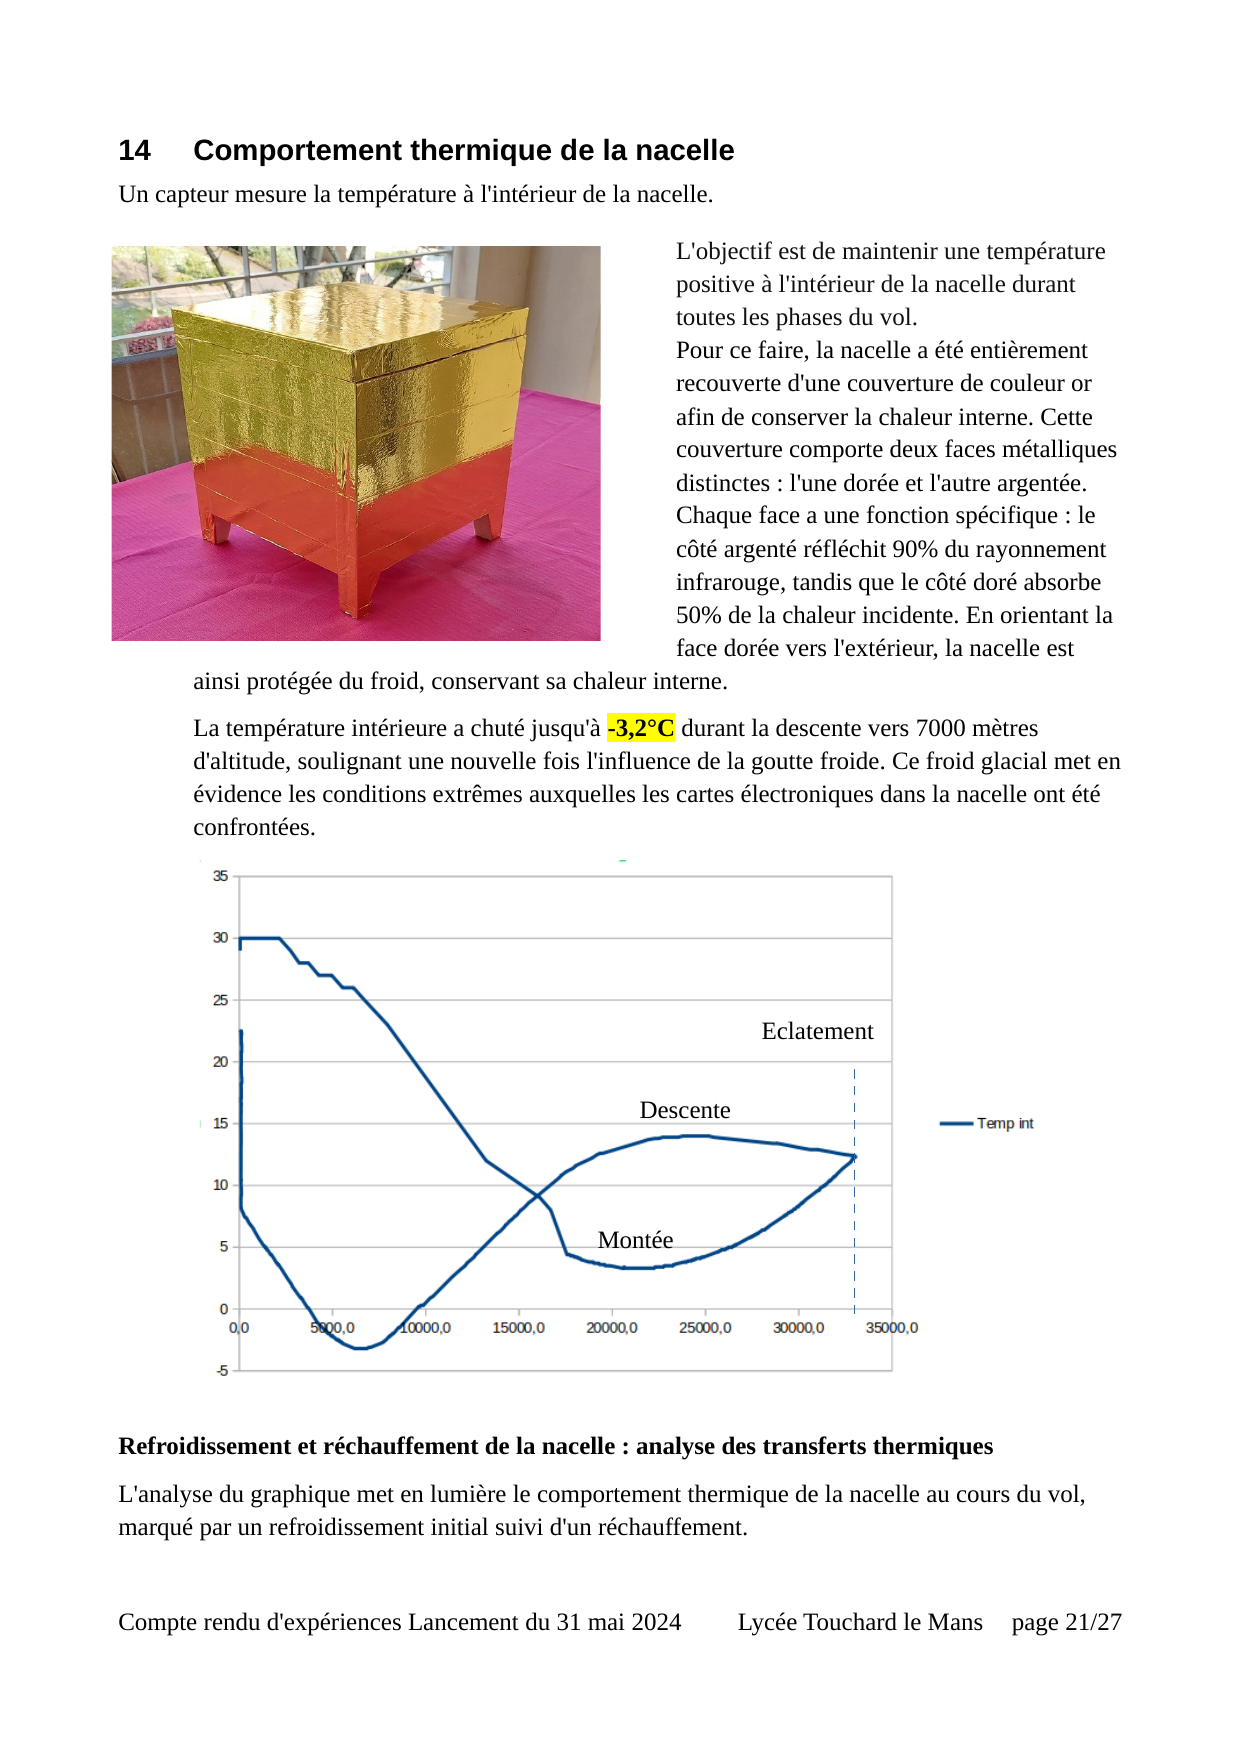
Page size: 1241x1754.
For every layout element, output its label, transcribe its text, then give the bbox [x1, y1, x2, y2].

text Refroidissement et réchauffement de la nacelle : analyse des transferts thermiques [118, 1431, 1122, 1460]
text L'objectif est de maintenir une température positive à l'intérieur de la nacelle durant toutes les phases du vol. Pour ce faire, la nacelle a été entièrement recouverte d'une couverture de couleur or afin de conserver la chaleur interne. Cette couverture comporte deux faces métalliques distinctes : l'une dorée et l'autre argentée. Chaque face a une fonction spécifique : le côté argenté réfléchit 90% du rayonnement infrarouge, tandis que le côté doré absorbe 50% de la chaleur incidente. En orientant la face dorée vers l'extérieur, la nacelle est ainsi protégée du froid, conservant sa chaleur interne. [193, 236, 1122, 694]
text Un capteur mesure la température à l'intérieur de la nacelle. [118, 179, 1122, 208]
text La température intérieure a chuté jusqu'à -3,2°C durant la descente vers 7000 mètres d'altitude, soulignant une nouvelle fois l'influence de la goutte froide. Ce froid glacial met en évidence les conditions extrêmes auxquelles les cartes électroniques dans la nacelle ont été confrontées. [193, 713, 1122, 841]
subtitle Comportement thermique de la nacelle [118, 133, 1122, 166]
text L'analyse du graphique met en lumière le comportement thermique de la nacelle au cours du vol, marqué par un refroidissement initial suivi d'un réchauffement. [118, 1479, 1122, 1541]
picture [199, 860, 1041, 1384]
picture [111, 246, 601, 641]
